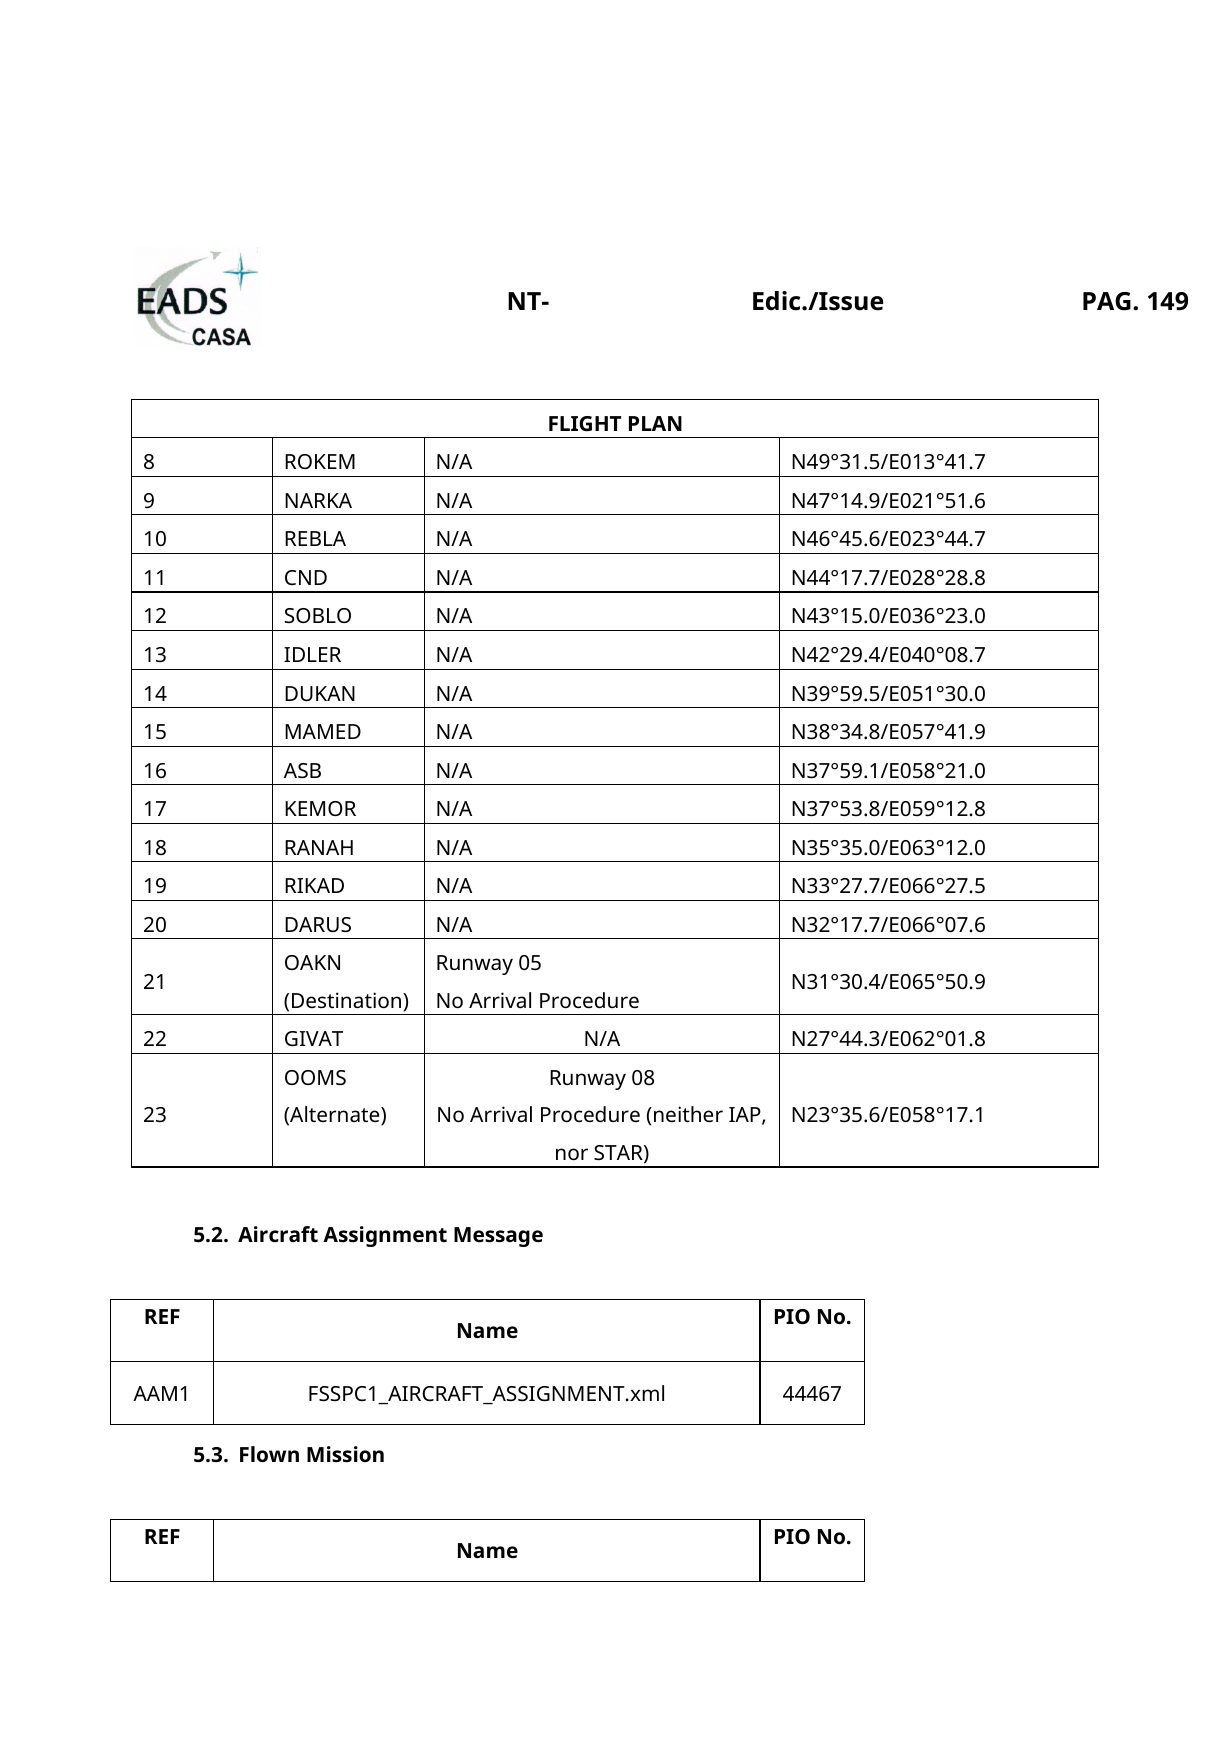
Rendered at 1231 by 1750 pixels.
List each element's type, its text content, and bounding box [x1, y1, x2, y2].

table_cell 15 [132, 708, 272, 746]
table_cell N37°59.1/E058°21.0 [780, 747, 1098, 784]
table_cell N38°34.8/E057°41.9 [780, 708, 1098, 746]
table_header Name [214, 1300, 759, 1361]
table_cell N35°35.0/E063°12.0 [780, 824, 1098, 861]
table_cell GIVAT [273, 1015, 424, 1053]
table_cell N44°17.7/E028°28.8 [780, 554, 1098, 591]
table_header FLIGHT PLAN [132, 400, 1098, 437]
table_cell SOBLO [273, 593, 424, 630]
table_cell N39°59.5/E051°30.0 [780, 670, 1098, 707]
table_header PIO No. [761, 1520, 864, 1581]
table_cell N/A [425, 862, 779, 900]
table_cell 17 [132, 785, 272, 823]
table_cell N47°14.9/E021°51.6 [780, 477, 1098, 514]
table_cell 13 [132, 631, 272, 668]
table_cell N/A [425, 824, 779, 861]
table_cell N/A [425, 631, 779, 668]
table_cell 19 [132, 862, 272, 900]
table_cell NARKA [273, 477, 424, 514]
table_cell N/A [425, 515, 779, 553]
table_cell Runway 05 No Arrival Procedure [425, 939, 779, 1014]
list Aircraft Assignment Message [193, 1211, 1112, 1249]
table_cell 16 [132, 747, 272, 784]
table_cell N27°44.3/E062°01.8 [780, 1015, 1098, 1053]
table_cell N42°29.4/E040°08.7 [780, 631, 1098, 668]
table_cell DUKAN [273, 670, 424, 707]
table_cell CND [273, 554, 424, 591]
table_cell 9 [132, 477, 272, 514]
table_cell MAMED [273, 708, 424, 746]
table_cell N/A [425, 785, 779, 823]
table_cell N37°53.8/E059°12.8 [780, 785, 1098, 823]
table_header PIO No. [761, 1300, 864, 1361]
table_header REF [111, 1520, 213, 1581]
table_header Name [214, 1520, 759, 1581]
table_cell ROKEM [273, 438, 424, 476]
table_cell N33°27.7/E066°27.5 [780, 862, 1098, 900]
table_cell N/A [425, 1015, 779, 1053]
table_cell N/A [425, 593, 779, 630]
table_cell 12 [132, 593, 272, 630]
table_cell REBLA [273, 515, 424, 553]
table_cell 10 [132, 515, 272, 553]
list Flown Mission [193, 1431, 1112, 1468]
table_cell 20 [132, 901, 272, 938]
table_cell 8 [132, 438, 272, 476]
table_cell RANAH [273, 824, 424, 861]
table_cell 22 [132, 1015, 272, 1053]
table_cell N/A [425, 477, 779, 514]
table_cell N/A [425, 747, 779, 784]
table_cell N49°31.5/E013°41.7 [780, 438, 1098, 476]
table_cell OAKN (Destination) [273, 939, 424, 1014]
table_header REF [111, 1300, 213, 1361]
table_cell IDLER [273, 631, 424, 668]
table_cell ASB [273, 747, 424, 784]
table_cell RIKAD [273, 862, 424, 900]
picture [134, 247, 261, 350]
table_cell N31°30.4/E065°50.9 [780, 939, 1098, 1014]
table_cell OOMS (Alternate) [273, 1054, 424, 1166]
table_cell N43°15.0/E036°23.0 [780, 593, 1098, 630]
table_cell AAM1 [111, 1362, 213, 1424]
table_cell N46°45.6/E023°44.7 [780, 515, 1098, 553]
table_cell 14 [132, 670, 272, 707]
table_cell Runway 08 No Arrival Procedure (neither IAP, nor STAR) [425, 1054, 779, 1166]
table_cell 23 [132, 1054, 272, 1166]
table_cell 11 [132, 554, 272, 591]
table_cell N/A [425, 554, 779, 591]
table_cell KEMOR [273, 785, 424, 823]
table_cell 21 [132, 939, 272, 1014]
table_cell N23°35.6/E058°17.1 [780, 1054, 1098, 1166]
table_cell N/A [425, 438, 779, 476]
table_cell 44467 [761, 1362, 864, 1424]
table_cell FSSPC1_AIRCRAFT_ASSIGNMENT.xml [214, 1362, 759, 1424]
table_cell N32°17.7/E066°07.6 [780, 901, 1098, 938]
table_cell 18 [132, 824, 272, 861]
table_cell DARUS [273, 901, 424, 938]
table_cell N/A [425, 670, 779, 707]
table_cell N/A [425, 708, 779, 746]
table_cell N/A [425, 901, 779, 938]
